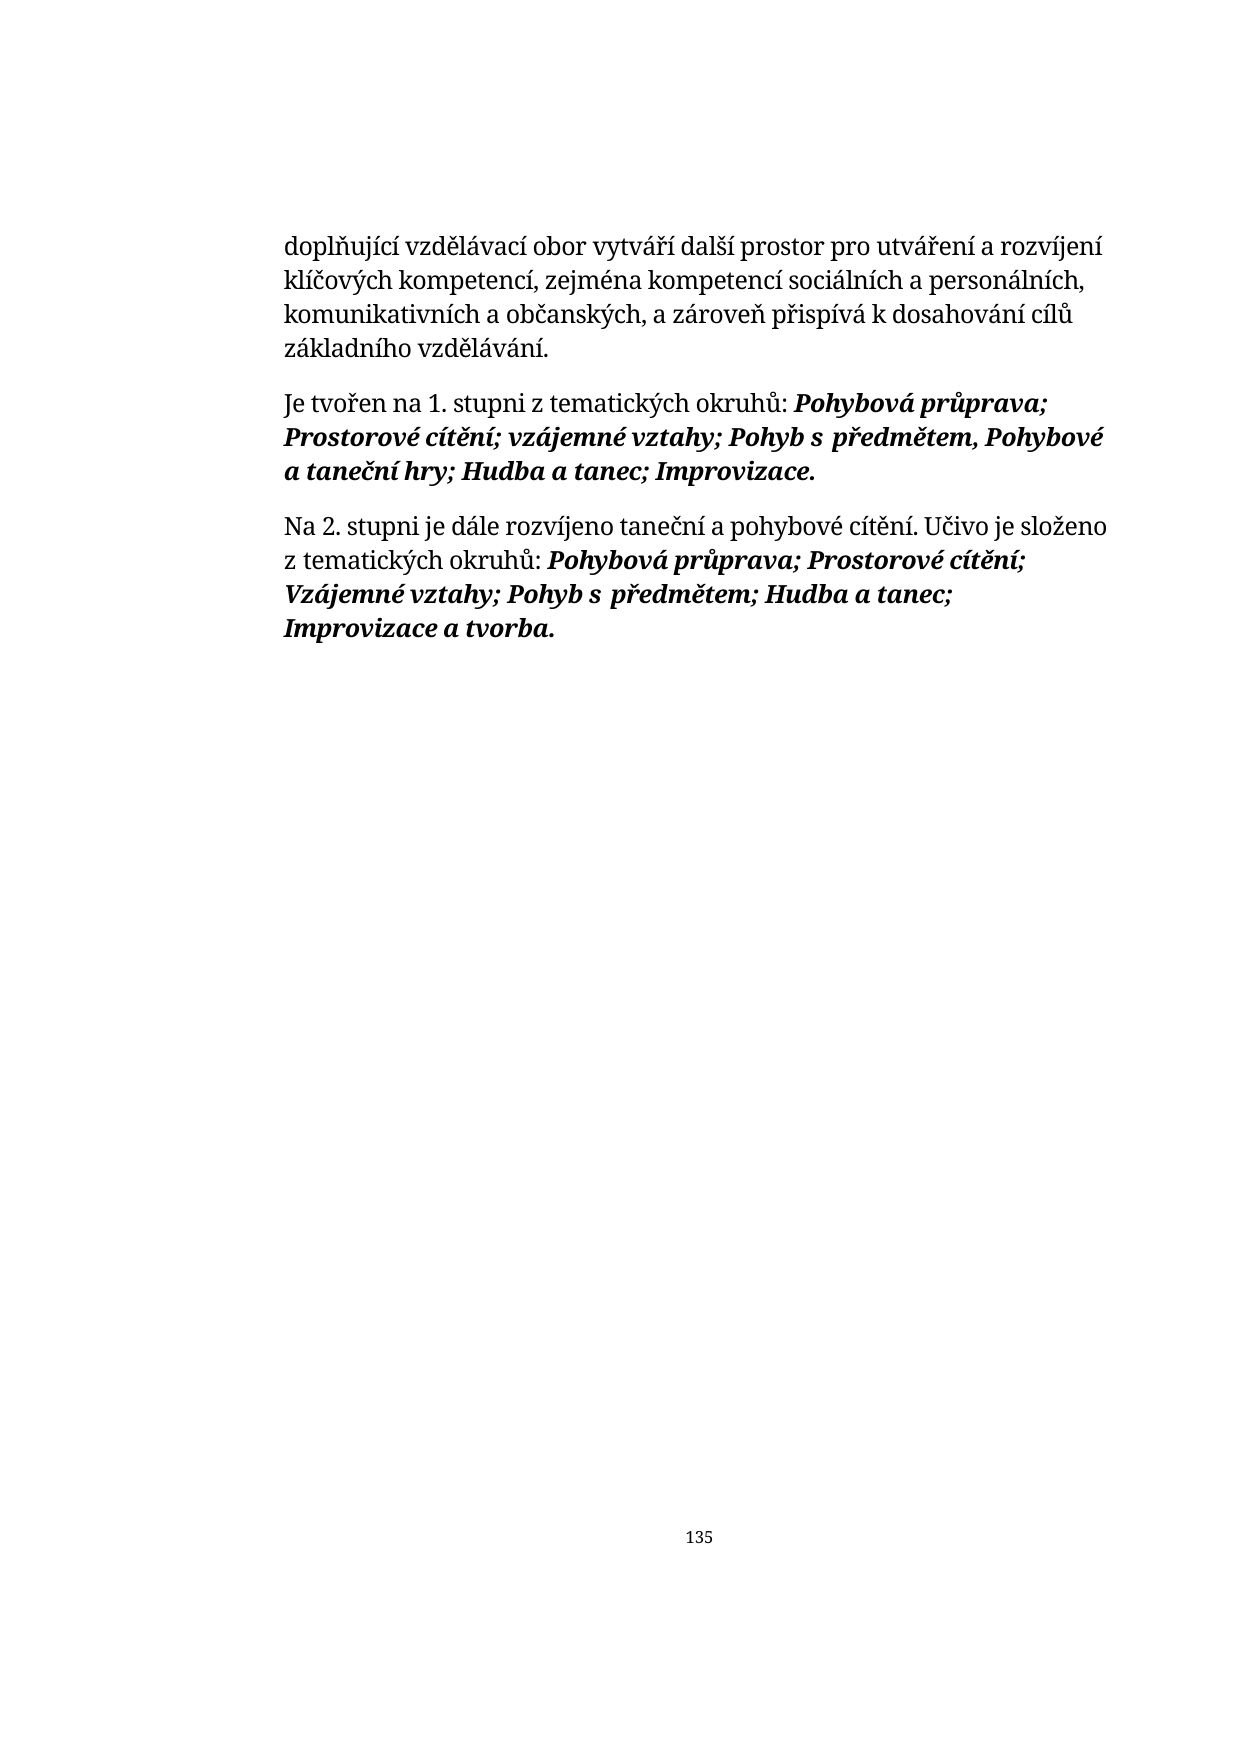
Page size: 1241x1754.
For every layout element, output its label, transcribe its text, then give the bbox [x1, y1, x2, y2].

text Na 2. stupni je dále rozvíjeno taneční a pohybové cítění. Učivo je složeno z tematických okruhů: Pohybová průprava; Prostorové cítění; Vzájemné vztahy; Pohyb s předmětem; Hudba a tanec; Improvizace a tvorba. [283, 509, 1115, 645]
text doplňující vzdělávací obor vytváří další prostor pro utváření a rozvíjení klíčových kompetencí, zejména kompetencí sociálních a personálních, komunikativních a občanských, a zároveň přispívá k dosahování cílů základního vzdělávání. [283, 229, 1115, 365]
text Je tvořen na 1. stupni z tematických okruhů: Pohybová průprava; Prostorové cítění; vzájemné vztahy; Pohyb s předmětem, Pohybové a taneční hry; Hudba a tanec; Improvizace. [283, 386, 1115, 488]
